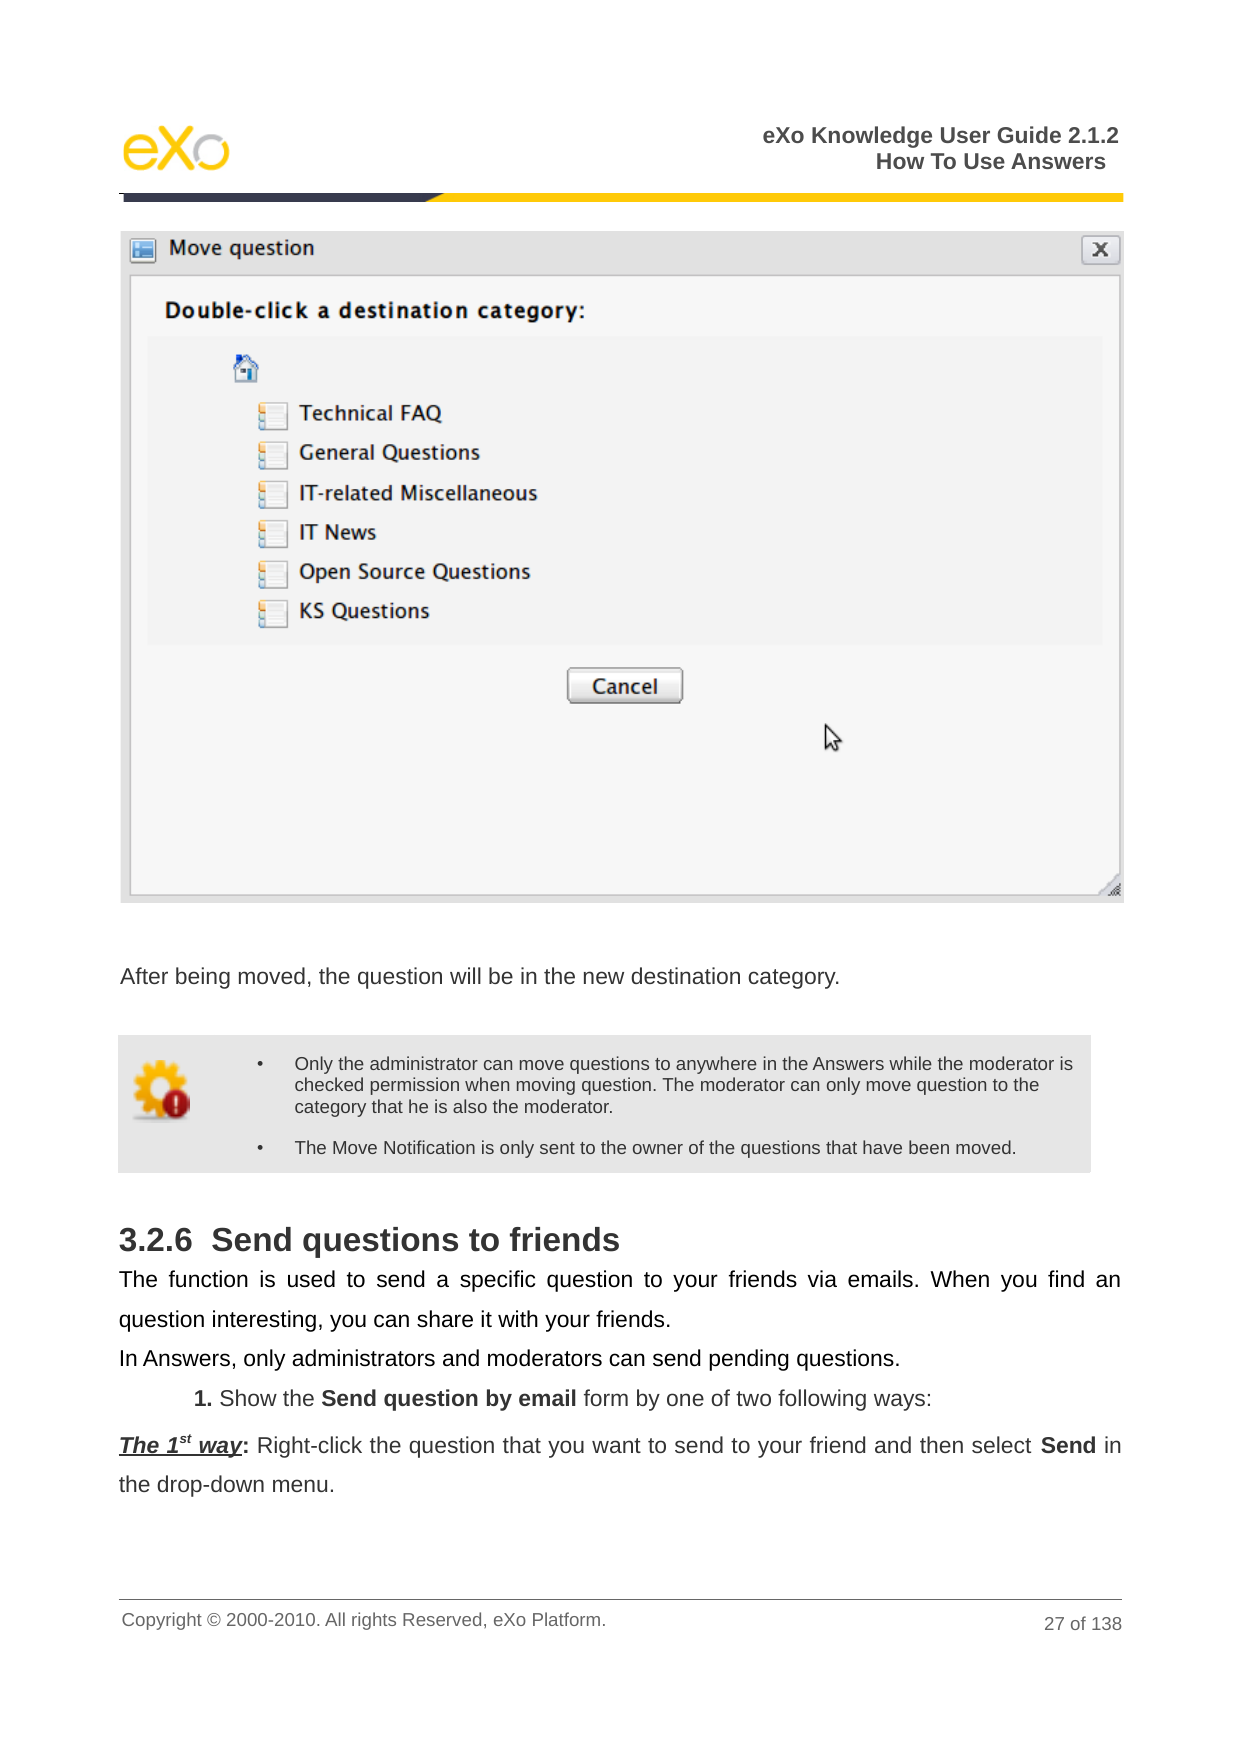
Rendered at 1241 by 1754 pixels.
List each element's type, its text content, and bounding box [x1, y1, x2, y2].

list After being moved, the question will be in the new destination category. [82, 963, 1122, 989]
list 1. Show the Send question by email form by one of two following ways: [156, 1384, 1122, 1411]
text In Answers, only administrators and moderators can send pending questions. [118, 1345, 1122, 1371]
picture [123, 125, 230, 171]
text The function is used to send a specific question to your friends via emails. When you find an question interesting, you can share it with your friends. [118, 1266, 1122, 1332]
picture [123, 193, 1124, 202]
text The 1st way: Right-click the question that you want to send to your friend and then select Send in the drop-down menu. [118, 1432, 1122, 1497]
table_header [119, 1036, 214, 1172]
picture [132, 1060, 190, 1123]
picture [120, 231, 1124, 903]
table_header Only the administrator can move questions to anywhere in the Answers while the moderator is checked permission when moving question. The moderator can only move question to the category that he is also the moderator. The Move Notification is only sent to the owner of the questions that have been moved. [215, 1036, 1090, 1172]
subtitle Send questions to friends [118, 1220, 1122, 1259]
